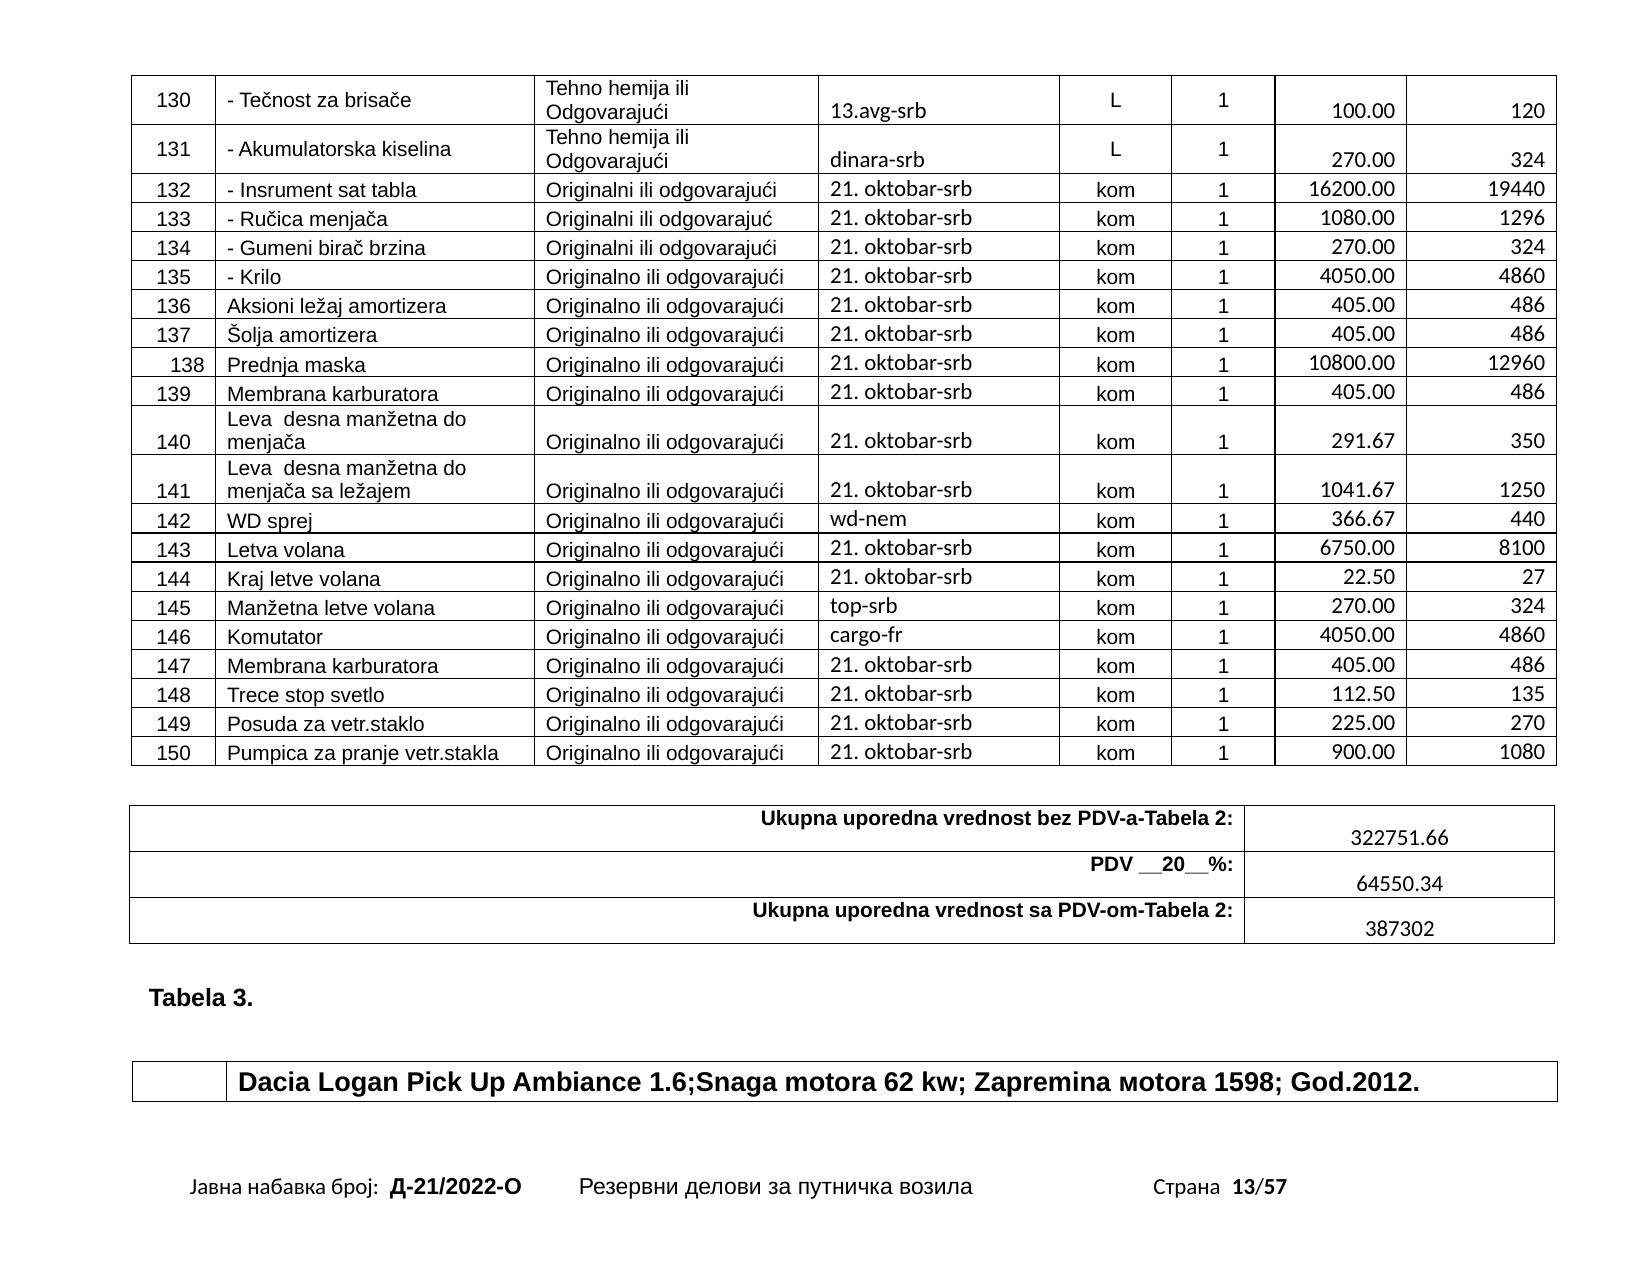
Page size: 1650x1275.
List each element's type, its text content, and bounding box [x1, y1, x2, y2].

table_cell 4050.00 [1276, 261, 1406, 289]
table_cell Leva desna manžetna do menjača sa ležajem [216, 455, 534, 503]
table_cell - Tečnost za brisače [216, 76, 534, 124]
table_header Ukupna uporedna vrednost bez PDV-a-Tabela 2: [130, 806, 1244, 851]
table_cell kom [1060, 708, 1171, 736]
table_cell 1080.00 [1276, 203, 1406, 231]
table_cell 136 [132, 290, 215, 318]
table_cell Posuda za vetr.staklo [216, 708, 534, 736]
table_cell 1 [1172, 504, 1274, 532]
table_cell 1 [1172, 406, 1274, 454]
table_cell 1 [1172, 125, 1274, 173]
table_cell Membrana karburatora [216, 650, 534, 678]
table_cell 900.00 [1276, 737, 1406, 765]
table_cell kom [1060, 621, 1171, 649]
table_cell 4860 [1407, 261, 1556, 289]
table_cell 1 [1172, 174, 1274, 202]
table_cell kom [1060, 406, 1171, 454]
table_cell Originalno ili odgovarajući [535, 708, 818, 736]
table_cell Membrana karburatora [216, 377, 534, 405]
table_cell 141 [132, 455, 215, 503]
table_cell top-srb [819, 592, 1059, 619]
table_cell L [1060, 76, 1171, 124]
table_cell kom [1060, 455, 1171, 503]
table_cell 16200.00 [1276, 174, 1406, 202]
table_cell Ukupna uporedna vrednost sa PDV-om-Tabela 2: [130, 898, 1244, 942]
table_header 322751.66 [1245, 806, 1554, 851]
table_cell 486 [1407, 290, 1556, 318]
table_cell Originalno ili odgovarajući [535, 377, 818, 405]
table_cell Originalno ili odgovarajući [535, 563, 818, 591]
table_cell 137 [132, 319, 215, 347]
table_cell Originalno ili odgovarajući [535, 348, 818, 376]
table_cell 387302 [1245, 898, 1554, 942]
table_cell Originalno ili odgovarajući [535, 592, 818, 619]
table_cell 142 [132, 504, 215, 532]
table_cell Kraj letve volana [216, 563, 534, 591]
table_cell 21. oktobar-srb [819, 455, 1059, 503]
table_cell 133 [132, 203, 215, 231]
table_cell 100.00 [1276, 76, 1406, 124]
table_cell 1 [1172, 377, 1274, 405]
table_cell 1080 [1407, 737, 1556, 765]
table_cell Komutator [216, 621, 534, 649]
table_cell 405.00 [1276, 377, 1406, 405]
table_cell 134 [132, 232, 215, 260]
table_cell 138 [132, 348, 215, 376]
table_cell 291.67 [1276, 406, 1406, 454]
table_cell 1 [1172, 232, 1274, 260]
table_cell Tehno hemija ili Odgovarajući [535, 125, 818, 173]
table_cell 1041.67 [1276, 455, 1406, 503]
table_cell - Ručica menjača [216, 203, 534, 231]
table_cell 1 [1172, 592, 1274, 619]
table_cell 131 [132, 125, 215, 173]
table_cell 1 [1172, 348, 1274, 376]
table_cell 486 [1407, 377, 1556, 405]
table_cell 270 [1407, 708, 1556, 736]
table_cell Originalno ili odgovarajući [535, 679, 818, 707]
table_cell 405.00 [1276, 319, 1406, 347]
table_cell Originalno ili odgovarajući [535, 261, 818, 289]
table_cell Originalni ili odgovarajuć [535, 203, 818, 231]
table_cell 135 [1407, 679, 1556, 707]
table_cell Letva volana [216, 534, 534, 561]
table_cell 149 [132, 708, 215, 736]
table_cell - Insrument sat tabla [216, 174, 534, 202]
table_cell 130 [132, 76, 215, 124]
table_cell 1 [1172, 621, 1274, 649]
table_cell kom [1060, 232, 1171, 260]
table_cell 21. oktobar-srb [819, 534, 1059, 561]
table_cell 1 [1172, 455, 1274, 503]
table_cell 1 [1172, 203, 1274, 231]
table_cell kom [1060, 348, 1171, 376]
table_cell 112.50 [1276, 679, 1406, 707]
table_cell 19440 [1407, 174, 1556, 202]
table_cell Originalno ili odgovarajući [535, 319, 818, 347]
table_cell 148 [132, 679, 215, 707]
table_cell 6750.00 [1276, 534, 1406, 561]
table_cell kom [1060, 377, 1171, 405]
table_cell 1 [1172, 650, 1274, 678]
table_cell 350 [1407, 406, 1556, 454]
table_cell 486 [1407, 650, 1556, 678]
table_cell 225.00 [1276, 708, 1406, 736]
table_cell PDV __20__%: [130, 852, 1244, 897]
table_cell Aksioni ležaj amortizera [216, 290, 534, 318]
table_cell kom [1060, 174, 1171, 202]
table_cell 21. oktobar-srb [819, 377, 1059, 405]
table_cell Originalno ili odgovarajući [535, 455, 818, 503]
table_cell 21. oktobar-srb [819, 679, 1059, 707]
table_cell 21. oktobar-srb [819, 261, 1059, 289]
table_cell Tehno hemija ili Odgovarajući [535, 76, 818, 124]
table_cell 21. oktobar-srb [819, 650, 1059, 678]
table_cell 270.00 [1276, 125, 1406, 173]
table_cell - Gumeni birač brzina [216, 232, 534, 260]
table_cell 143 [132, 534, 215, 561]
table_cell 12960 [1407, 348, 1556, 376]
table_cell Pumpica za pranje vetr.stakla [216, 737, 534, 765]
table_cell Trece stop svetlo [216, 679, 534, 707]
table_header Dacia Logan Pick Up Ambiance 1.6;Snaga motora 62 kw; Zapremina мotora 1598; God.2012. [227, 1062, 1557, 1101]
table_cell L [1060, 125, 1171, 173]
table_cell 440 [1407, 504, 1556, 532]
table_cell Prednja maska [216, 348, 534, 376]
table_cell 21. oktobar-srb [819, 563, 1059, 591]
table_cell Originalno ili odgovarajući [535, 290, 818, 318]
table_cell kom [1060, 319, 1171, 347]
table_cell Originalno ili odgovarajući [535, 406, 818, 454]
table_cell 144 [132, 563, 215, 591]
table_cell 1 [1172, 563, 1274, 591]
table_cell 120 [1407, 76, 1556, 124]
table_cell - Akumulatorska kiselina [216, 125, 534, 173]
table_cell 366.67 [1276, 504, 1406, 532]
table_cell WD sprej [216, 504, 534, 532]
table_cell 1296 [1407, 203, 1556, 231]
table_cell Manžetna letve volana [216, 592, 534, 619]
table_cell Šolja amortizera [216, 319, 534, 347]
table_cell 146 [132, 621, 215, 649]
table_cell 21. oktobar-srb [819, 708, 1059, 736]
table_cell 8100 [1407, 534, 1556, 561]
table_cell 4860 [1407, 621, 1556, 649]
table_cell kom [1060, 592, 1171, 619]
table_cell kom [1060, 261, 1171, 289]
table_cell 21. oktobar-srb [819, 348, 1059, 376]
table_cell 324 [1407, 232, 1556, 260]
table_cell Originalno ili odgovarajući [535, 737, 818, 765]
table_cell 1 [1172, 76, 1274, 124]
table_cell 27 [1407, 563, 1556, 591]
table_cell 13.avg-srb [819, 76, 1059, 124]
table_cell wd-nem [819, 504, 1059, 532]
table_cell 140 [132, 406, 215, 454]
table_cell 270.00 [1276, 232, 1406, 260]
table_cell 147 [132, 650, 215, 678]
table_cell 21. oktobar-srb [819, 406, 1059, 454]
table_cell 1 [1172, 319, 1274, 347]
table_cell 64550.34 [1245, 852, 1554, 897]
table_cell 22.50 [1276, 563, 1406, 591]
table_cell 486 [1407, 319, 1556, 347]
table_cell Originalno ili odgovarajući [535, 650, 818, 678]
table_cell 405.00 [1276, 290, 1406, 318]
table_cell 324 [1407, 592, 1556, 619]
table_cell 135 [132, 261, 215, 289]
table_cell dinara-srb [819, 125, 1059, 173]
table_cell 10800.00 [1276, 348, 1406, 376]
table_cell kom [1060, 563, 1171, 591]
table_cell 4050.00 [1276, 621, 1406, 649]
table_cell 145 [132, 592, 215, 619]
table_cell 1 [1172, 290, 1274, 318]
table_cell 21. oktobar-srb [819, 290, 1059, 318]
table_header [133, 1062, 226, 1101]
table_cell 270.00 [1276, 592, 1406, 619]
table_cell 132 [132, 174, 215, 202]
text Tabela 3. [148, 983, 1533, 1011]
table_cell kom [1060, 290, 1171, 318]
table_cell Leva desna manžetna do menjača [216, 406, 534, 454]
table_cell 1 [1172, 737, 1274, 765]
table_cell Originalni ili odgovarajući [535, 232, 818, 260]
table_cell 405.00 [1276, 650, 1406, 678]
table_cell 1250 [1407, 455, 1556, 503]
table_cell - Krilo [216, 261, 534, 289]
table_cell kom [1060, 737, 1171, 765]
table_cell kom [1060, 679, 1171, 707]
table_cell 21. oktobar-srb [819, 319, 1059, 347]
table_cell kom [1060, 504, 1171, 532]
table_cell 324 [1407, 125, 1556, 173]
table_cell 21. oktobar-srb [819, 232, 1059, 260]
table_cell Originalno ili odgovarajući [535, 534, 818, 561]
table_cell kom [1060, 534, 1171, 561]
table_cell kom [1060, 203, 1171, 231]
table_cell 1 [1172, 708, 1274, 736]
table_cell 1 [1172, 534, 1274, 561]
table_cell 21. oktobar-srb [819, 174, 1059, 202]
table_cell 21. oktobar-srb [819, 737, 1059, 765]
table_cell 150 [132, 737, 215, 765]
table_cell Originalno ili odgovarajući [535, 621, 818, 649]
table_cell kom [1060, 650, 1171, 678]
table_cell 21. oktobar-srb [819, 203, 1059, 231]
table_cell 1 [1172, 261, 1274, 289]
table_cell Originalni ili odgovarajući [535, 174, 818, 202]
table_cell Originalno ili odgovarajući [535, 504, 818, 532]
table_cell cargo-fr [819, 621, 1059, 649]
table_cell 139 [132, 377, 215, 405]
table_cell 1 [1172, 679, 1274, 707]
